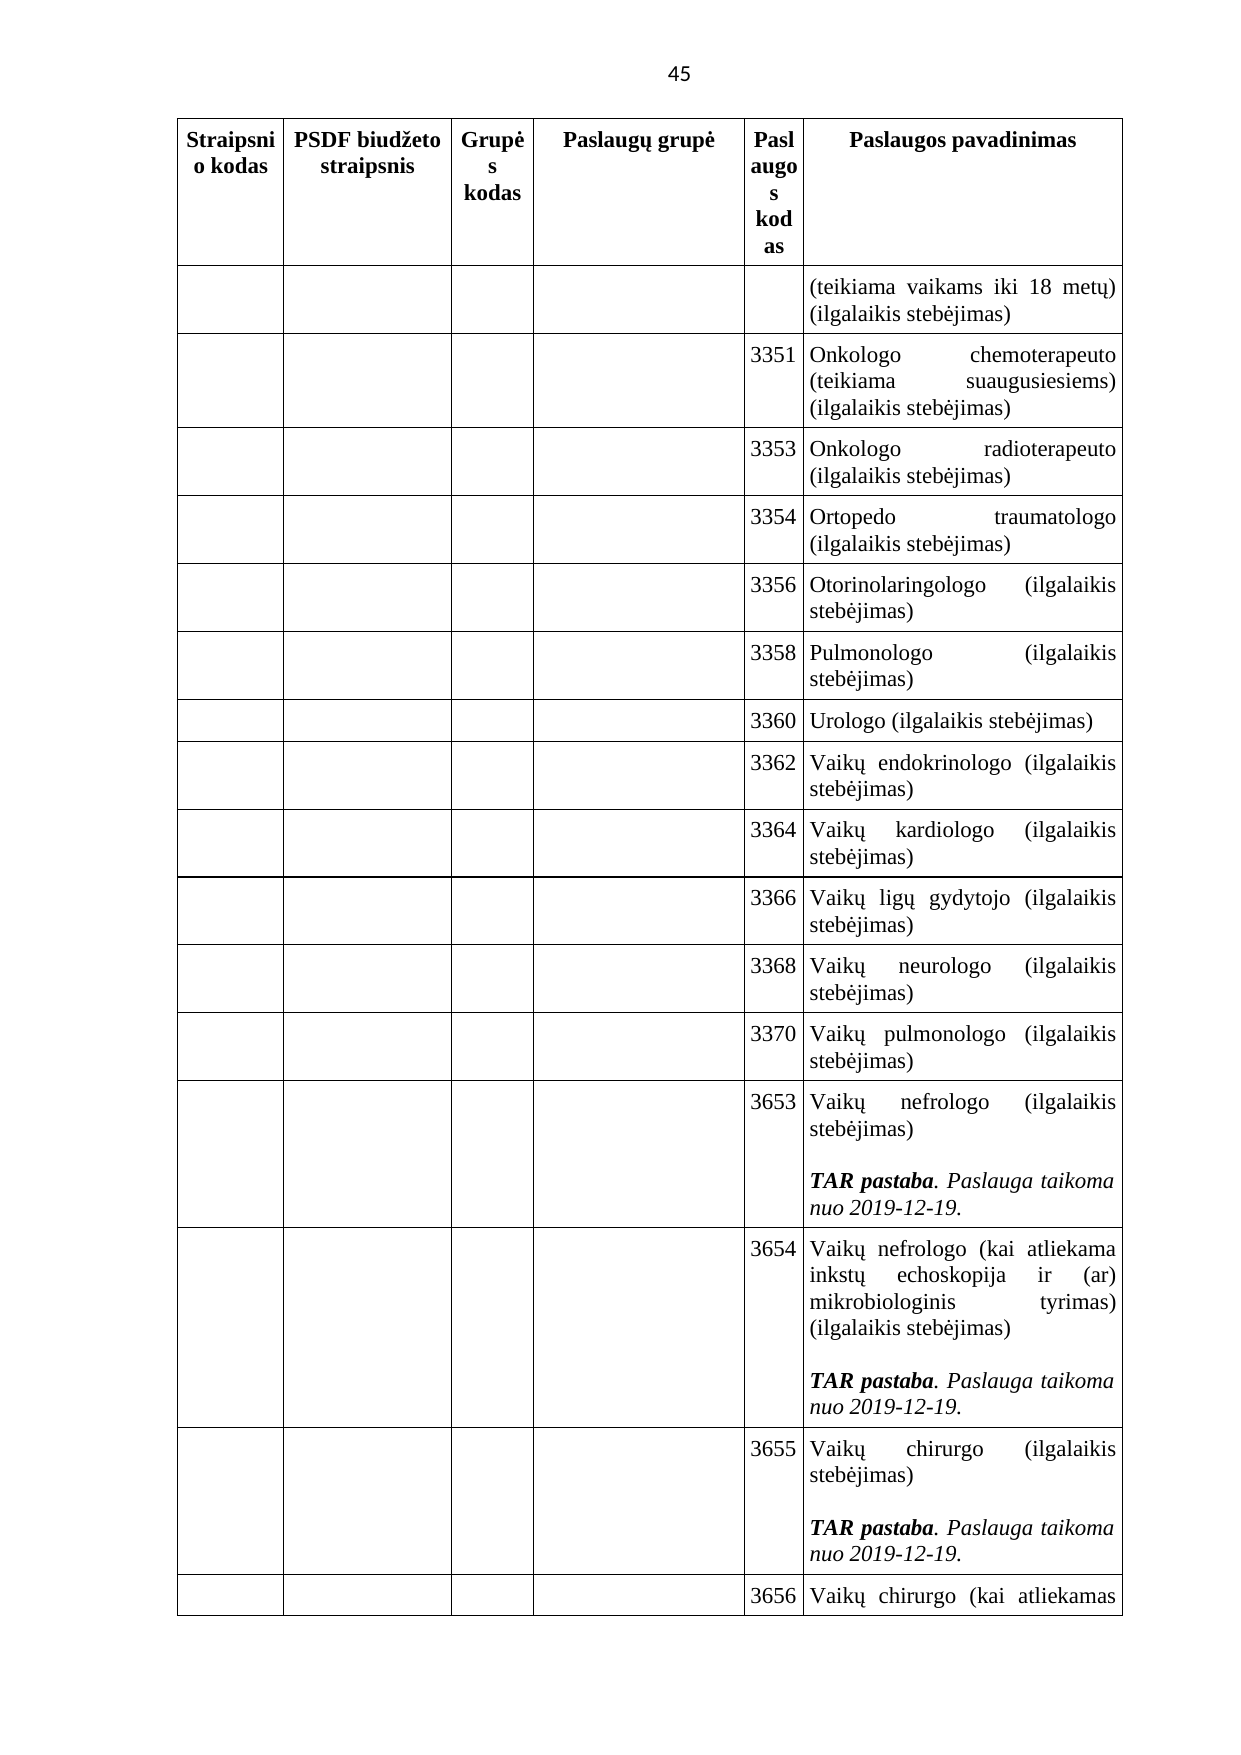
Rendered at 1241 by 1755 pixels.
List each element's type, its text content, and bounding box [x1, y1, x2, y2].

table_cell [178, 945, 283, 1012]
table_cell [178, 1081, 283, 1227]
table_cell [452, 945, 533, 1012]
table_cell 3356 [745, 564, 803, 631]
table_cell [284, 1013, 451, 1080]
table_cell Otorinolaringologo (ilgalaikis stebėjimas) [804, 564, 1122, 631]
table_cell 3653 [745, 1081, 803, 1227]
table_cell [534, 1428, 744, 1574]
table_cell [284, 945, 451, 1012]
table_cell 3360 [745, 700, 803, 741]
table_cell [284, 428, 451, 495]
table_cell [178, 742, 283, 808]
table_cell [452, 428, 533, 495]
table_cell [284, 632, 451, 699]
table_cell [284, 1428, 451, 1574]
table_cell 3358 [745, 632, 803, 699]
table_cell [178, 496, 283, 563]
table_cell [452, 1081, 533, 1227]
table_header PSDF biudžeto straipsnis [284, 119, 451, 265]
table_cell [178, 1228, 283, 1427]
table_cell [534, 700, 744, 741]
table_cell [178, 334, 283, 427]
table_cell [284, 1228, 451, 1427]
table_cell [534, 1081, 744, 1227]
table_cell [534, 1228, 744, 1427]
table_cell Urologo (ilgalaikis stebėjimas) [804, 700, 1122, 741]
table_header Straipsnio kodas [178, 119, 283, 265]
table_cell Vaikų chirurgo (ilgalaikis stebėjimas) TAR pastaba. Paslauga taikoma nuo 2019-12-19. [804, 1428, 1122, 1574]
table_cell [452, 564, 533, 631]
table_cell [178, 632, 283, 699]
table_header Paslaugos pavadinimas [804, 119, 1122, 265]
table_cell [284, 878, 451, 944]
table_cell Vaikų pulmonologo (ilgalaikis stebėjimas) [804, 1013, 1122, 1080]
table_header Paslaugų grupė [534, 119, 744, 265]
table_cell [452, 700, 533, 741]
table_cell [284, 266, 451, 333]
table_cell (teikiama vaikams iki 18 metų) (ilgalaikis stebėjimas) [804, 266, 1122, 333]
table_cell [178, 1013, 283, 1080]
table_cell [534, 945, 744, 1012]
table_cell [452, 334, 533, 427]
table_cell Vaikų kardiologo (ilgalaikis stebėjimas) [804, 810, 1122, 876]
table_cell [178, 700, 283, 741]
table_cell 3364 [745, 810, 803, 876]
table_cell [178, 564, 283, 631]
table_cell 3655 [745, 1428, 803, 1574]
table_cell 3368 [745, 945, 803, 1012]
table_cell [534, 428, 744, 495]
table_cell [452, 496, 533, 563]
table_cell [534, 1575, 744, 1615]
table_cell [178, 266, 283, 333]
table_cell Onkologo radioterapeuto (ilgalaikis stebėjimas) [804, 428, 1122, 495]
table_cell [452, 1013, 533, 1080]
table_cell [452, 1228, 533, 1427]
table_cell [284, 496, 451, 563]
table_cell [178, 810, 283, 876]
table_cell Ortopedo traumatologo (ilgalaikis stebėjimas) [804, 496, 1122, 563]
table_cell [534, 266, 744, 333]
table_cell [452, 1428, 533, 1574]
table_cell 3354 [745, 496, 803, 563]
table_header Grupės kodas [452, 119, 533, 265]
table_cell [534, 742, 744, 808]
table_cell [452, 878, 533, 944]
table_cell Vaikų chirurgo (kai atliekamas [804, 1575, 1122, 1615]
table_cell [534, 878, 744, 944]
table_cell [284, 742, 451, 808]
table_cell [534, 334, 744, 427]
table_cell [452, 266, 533, 333]
table_cell [284, 1081, 451, 1227]
table_cell 3366 [745, 878, 803, 944]
table_cell [534, 496, 744, 563]
table_cell Vaikų endokrinologo (ilgalaikis stebėjimas) [804, 742, 1122, 808]
table_cell [452, 632, 533, 699]
table_cell [534, 1013, 744, 1080]
table_cell [178, 878, 283, 944]
table_cell Onkologo chemoterapeuto (teikiama suaugusiesiems) (ilgalaikis stebėjimas) [804, 334, 1122, 427]
table_cell [452, 742, 533, 808]
table_cell [284, 1575, 451, 1615]
table_cell 3370 [745, 1013, 803, 1080]
table_cell Vaikų nefrologo (ilgalaikis stebėjimas) TAR pastaba. Paslauga taikoma nuo 2019-12-19. [804, 1081, 1122, 1227]
table_cell 3362 [745, 742, 803, 808]
table_cell [452, 1575, 533, 1615]
table_cell [534, 810, 744, 876]
table_cell 3351 [745, 334, 803, 427]
table_cell 3353 [745, 428, 803, 495]
table_cell 3654 [745, 1228, 803, 1427]
table_cell Vaikų neurologo (ilgalaikis stebėjimas) [804, 945, 1122, 1012]
table_cell Vaikų nefrologo (kai atliekama inkstų echoskopija ir (ar) mikrobiologinis tyrimas) (ilgalaikis stebėjimas) TAR pastaba. Paslauga taikoma nuo 2019-12-19. [804, 1228, 1122, 1427]
table_cell [284, 334, 451, 427]
table_header Paslaugos kodas [745, 119, 803, 265]
table_cell [178, 428, 283, 495]
table_cell Vaikų ligų gydytojo (ilgalaikis stebėjimas) [804, 878, 1122, 944]
table_cell [178, 1428, 283, 1574]
table_cell Pulmonologo (ilgalaikis stebėjimas) [804, 632, 1122, 699]
table_cell [745, 266, 803, 333]
table_cell 3656 [745, 1575, 803, 1615]
table_cell [178, 1575, 283, 1615]
table_cell [284, 564, 451, 631]
table_cell [534, 632, 744, 699]
table_cell [284, 810, 451, 876]
table_cell [284, 700, 451, 741]
table_cell [534, 564, 744, 631]
table_cell [452, 810, 533, 876]
